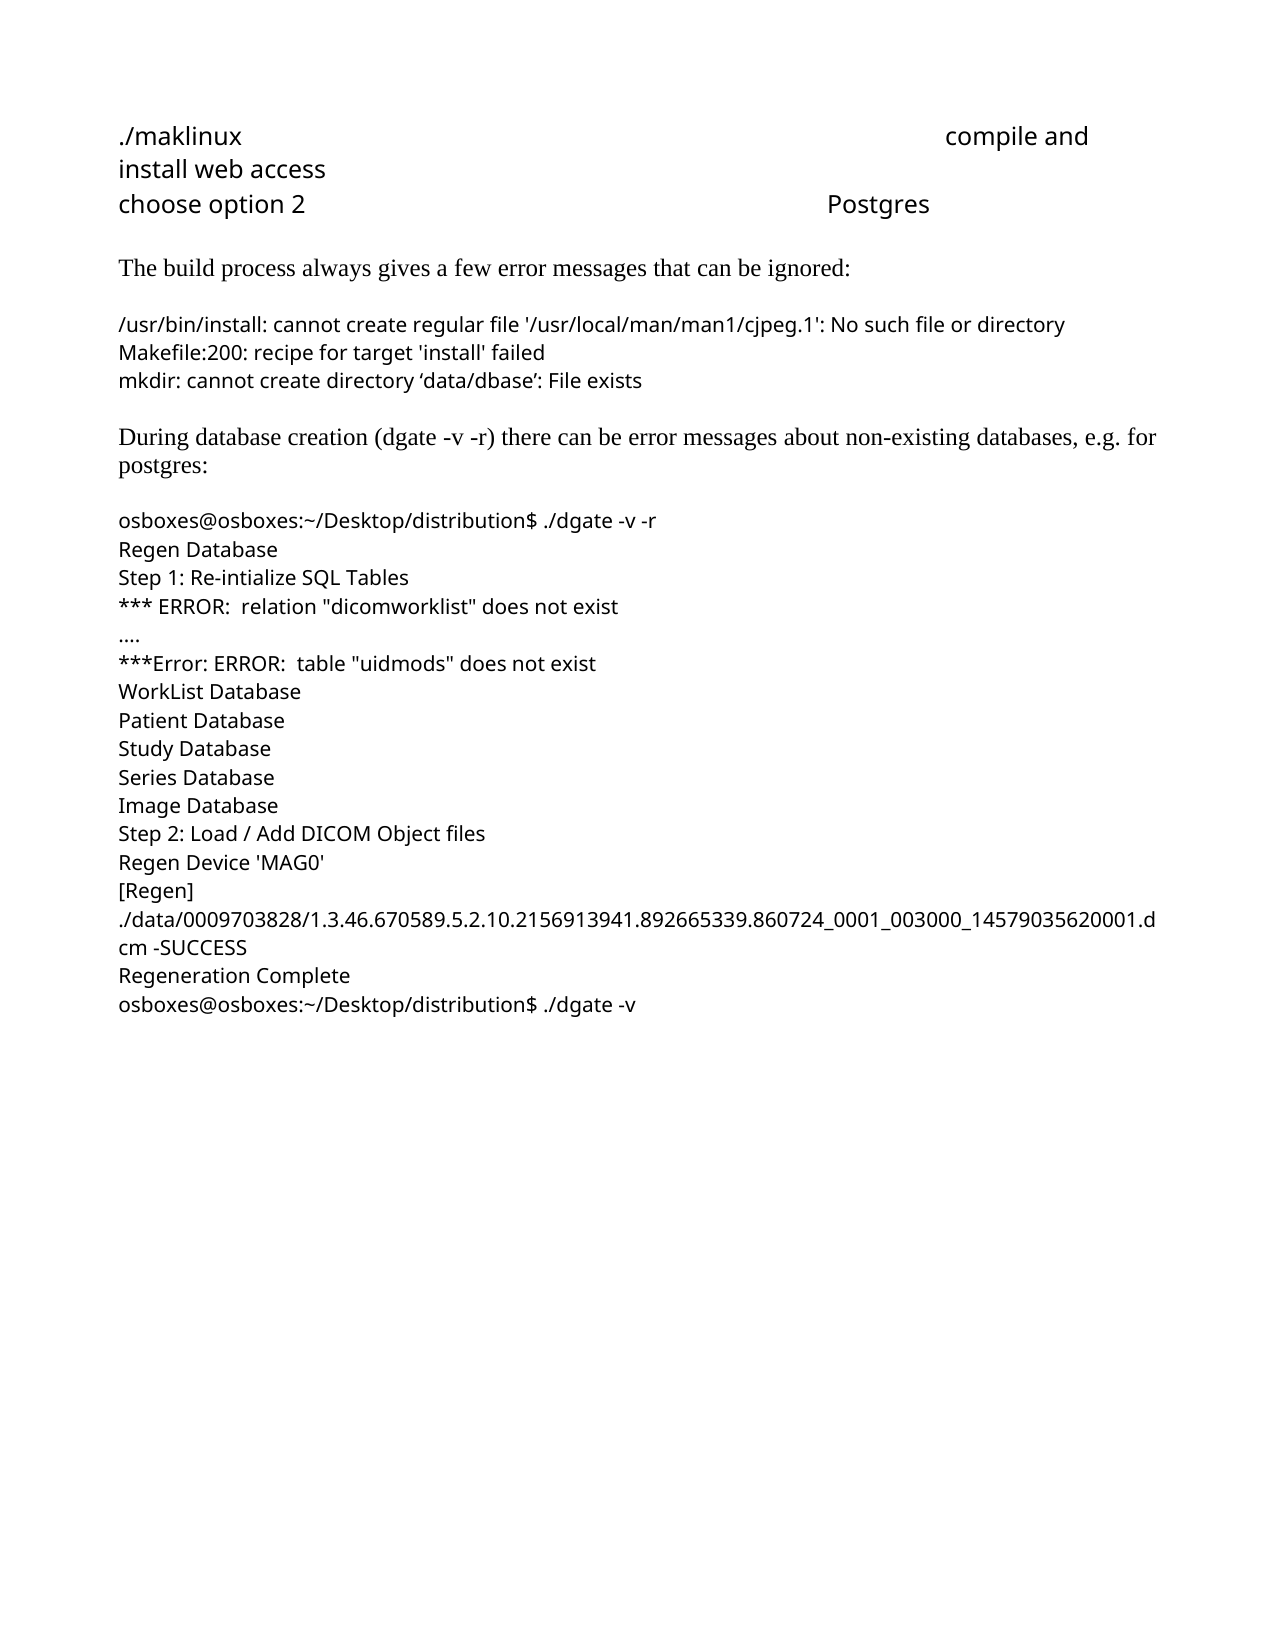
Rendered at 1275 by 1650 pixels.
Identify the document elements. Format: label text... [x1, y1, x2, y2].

text Regeneration Complete [118, 962, 1157, 990]
text Step 2: Load / Add DICOM Object files [118, 819, 1157, 848]
text …. [118, 620, 1157, 649]
text Image Database [118, 791, 1157, 819]
text osboxes@osboxes:~/Desktop/distribution$ ./dgate -v -r [118, 507, 1157, 535]
text Step 1: Re-intialize SQL Tables [118, 563, 1157, 592]
text [Regen] ./data/0009703828/1.3.46.670589.5.2.10.2156913941.892665339.860724_0001_003000_14579035620001.dcm -SUCCESS [118, 876, 1157, 962]
text mkdir: cannot create directory ‘data/dbase’: File exists [118, 367, 1157, 395]
text ***Error: ERROR: table "uidmods" does not exist [118, 649, 1157, 677]
text *** ERROR: relation "dicomworklist" does not exist [118, 592, 1157, 620]
text Patient Database [118, 706, 1157, 734]
text Study Database [118, 734, 1157, 763]
text ./maklinux compile and install web access [118, 118, 1157, 186]
text Regen Device 'MAG0' [118, 848, 1157, 876]
text Regen Database [118, 535, 1157, 563]
text /usr/bin/install: cannot create regular file '/usr/local/man/man1/cjpeg.1': No such file or directory [118, 310, 1157, 338]
text The build process always gives a few error messages that can be ignored: [118, 254, 1157, 282]
text Makefile:200: recipe for target 'install' failed [118, 338, 1157, 367]
text osboxes@osboxes:~/Desktop/distribution$ ./dgate -v [118, 990, 1157, 1018]
text WorkList Database [118, 677, 1157, 706]
text During database creation (dgate -v -r) there can be error messages about non-existing databases, e.g. for postgres: [118, 423, 1157, 479]
text choose option 2 Postgres [118, 186, 1157, 220]
text Series Database [118, 763, 1157, 791]
